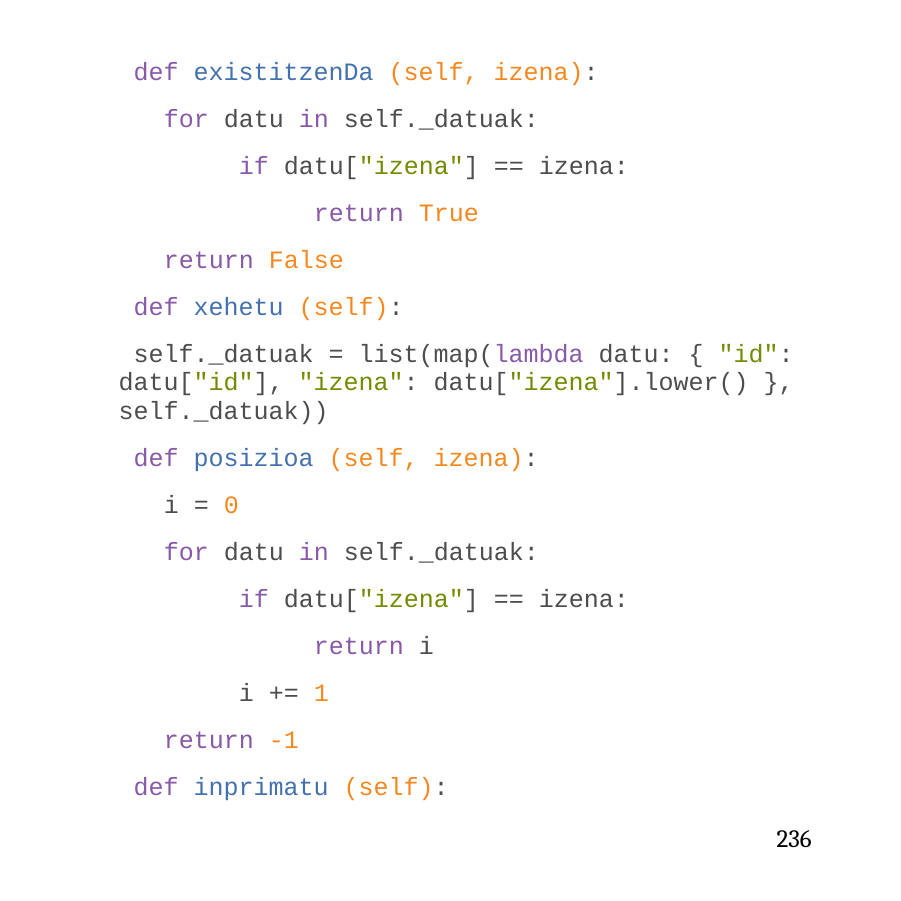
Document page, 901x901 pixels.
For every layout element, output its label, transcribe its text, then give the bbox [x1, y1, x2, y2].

text def xehetu (self): [118, 294, 811, 323]
text i += 1 [118, 681, 811, 709]
text return False [118, 247, 811, 276]
text if datu["izena"] == izena: [118, 153, 811, 182]
text def existitzenDa (self, izena): [118, 59, 811, 87]
text self._datuak = list(map(lambda datu: { "id": datu["id"], "izena": datu["izena"].lower() }, self._datuak)) [118, 342, 811, 427]
text return i [118, 634, 811, 662]
text i = 0 [118, 492, 811, 521]
text return True [118, 200, 811, 229]
text if datu["izena"] == izena: [118, 587, 811, 615]
text def inprimatu (self): [118, 775, 811, 803]
text for datu in self._datuak: [118, 539, 811, 568]
text for datu in self._datuak: [118, 106, 811, 134]
text return -1 [118, 728, 811, 756]
text def posizioa (self, izena): [118, 445, 811, 474]
